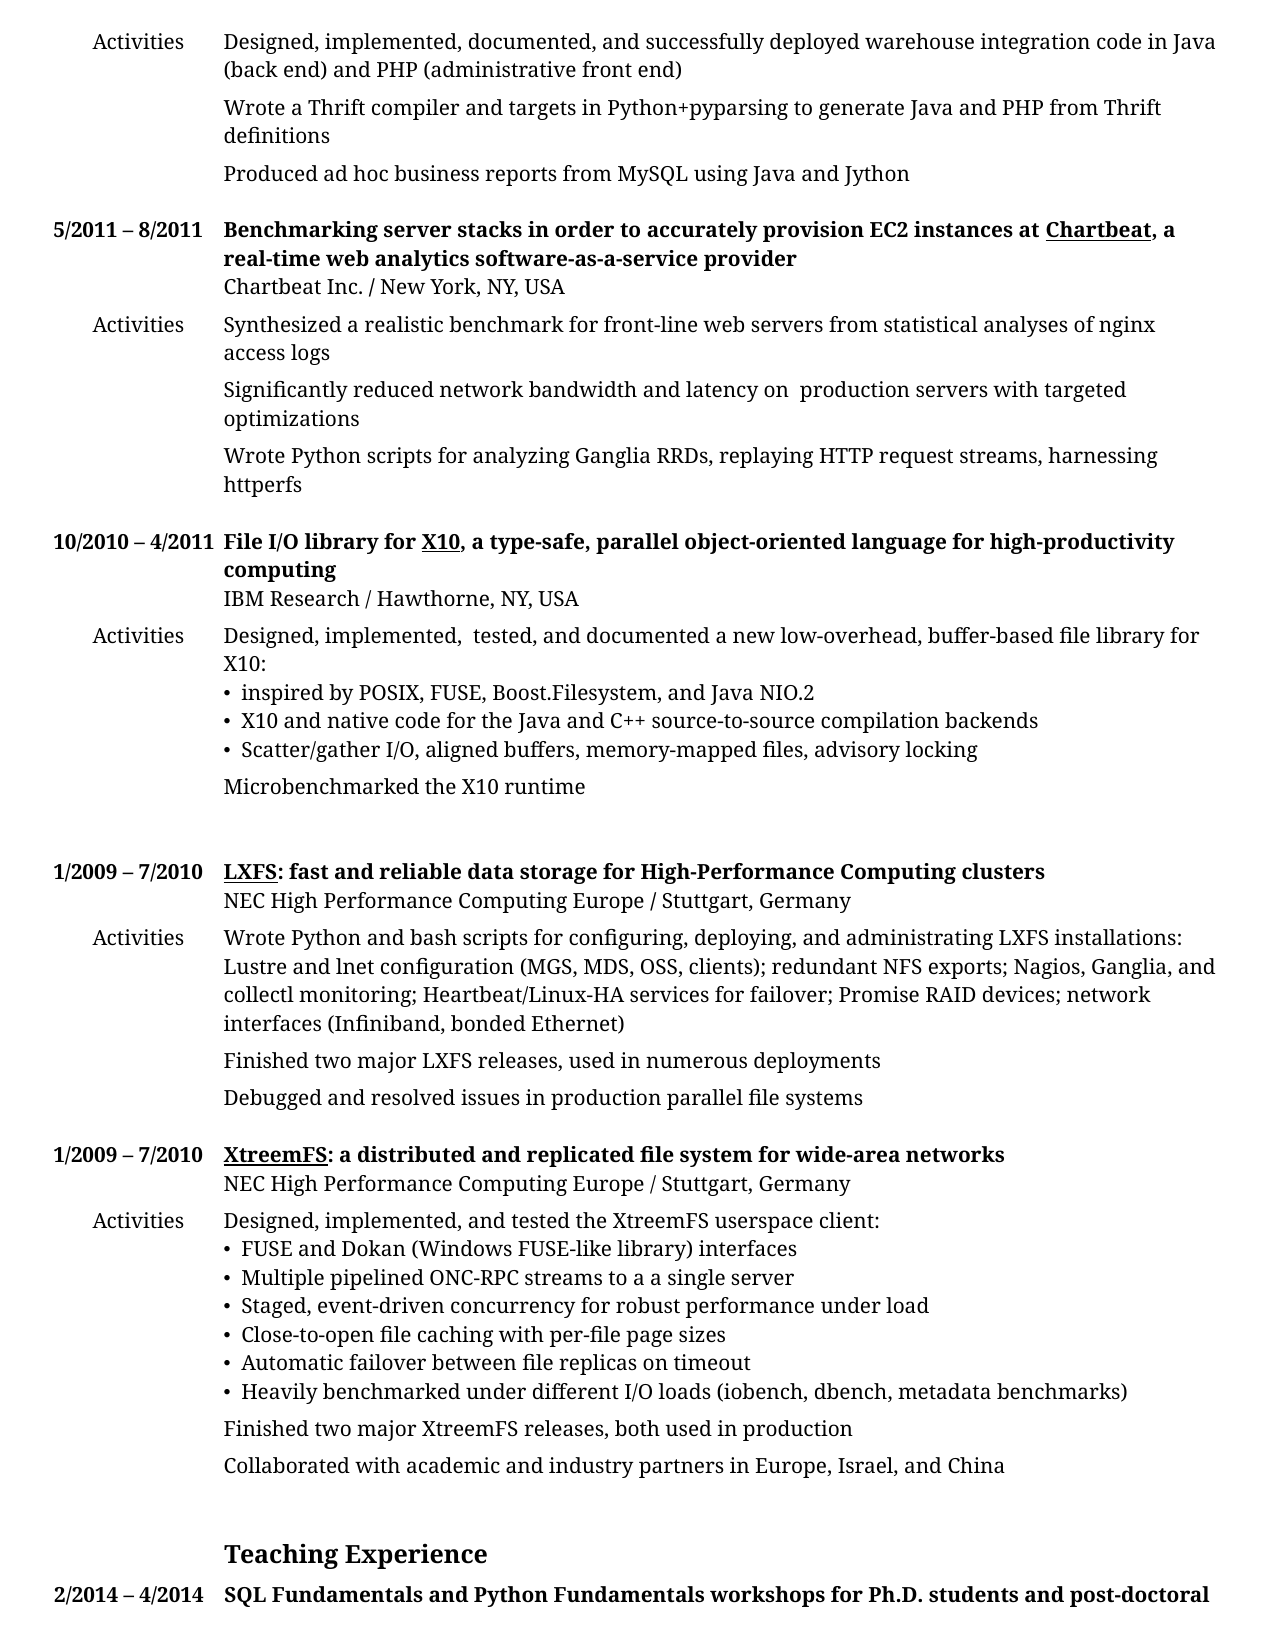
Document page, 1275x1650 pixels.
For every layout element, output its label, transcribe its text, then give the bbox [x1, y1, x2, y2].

table_cell Activities [53, 27, 223, 187]
table_cell [223, 498, 1221, 527]
table_cell Activities [53, 621, 223, 801]
table_cell SQL Fundamentals and Python Fundamentals workshops for Ph.D. students and post-doctoral [224, 1580, 1221, 1608]
table_cell XtreemFS: a distributed and replicated file system for wide-area networks NEC High Performance Computing Europe / Stuttgart, Germany [223, 1140, 1221, 1206]
table_cell File I/O library for X10, a type-safe, parallel object-oriented language for high-productivity computing IBM Research / Hawthorne, NY, USA [223, 527, 1221, 621]
table_cell Activities [53, 310, 223, 498]
table_cell 10/2010 – 4/2011 [53, 527, 223, 621]
table_cell [223, 1112, 1221, 1140]
table_header [54, 1537, 224, 1580]
table_cell Synthesized a realistic benchmark for front-line web servers from statistical analyses of nginx access logs Significantly reduced network bandwidth and latency on production servers with targeted optimizations Wrote Python scripts for analyzing Ganglia RRDs, replaying HTTP request streams, harnessing httperfs [223, 310, 1221, 498]
table_cell Activities [53, 923, 223, 1112]
table_cell [53, 498, 223, 527]
table_cell Benchmarking server stacks in order to accurately provision EC2 instances at Chartbeat, a real-time web analytics software-as-a-service provider Chartbeat Inc. / New York, NY, USA [223, 216, 1221, 310]
table_header Teaching Experience [224, 1537, 1221, 1580]
table_cell Designed, implemented, and tested the XtreemFS userspace client: FUSE and Dokan (Windows FUSE-like library) interfaces Multiple pipelined ONC-RPC streams to a a single server Staged, event-driven concurrency for robust performance under load Close-to-open file caching with per-file page sizes Automatic failover between file replicas on timeout Heavily benchmarked under different I/O loads (iobench, dbench, metadata benchmarks) Finished two major XtreemFS releases, both used in production Collaborated with academic and industry partners in Europe, Israel, and China [223, 1206, 1221, 1480]
table_cell Designed, implemented, tested, and documented a new low-overhead, buffer-based file library for X10: inspired by POSIX, FUSE, Boost.Filesystem, and Java NIO.2 X10 and native code for the Java and C++ source-to-source compilation backends Scatter/gather I/O, aligned buffers, memory-mapped files, advisory locking Microbenchmarked the X10 runtime [223, 621, 1221, 801]
table_cell 1/2009 – 7/2010 [53, 1140, 223, 1206]
table_cell 5/2011 – 8/2011 [53, 216, 223, 310]
table_cell [53, 829, 223, 857]
table_cell [223, 187, 1221, 216]
table_cell 2/2014 – 4/2014 [54, 1580, 224, 1608]
table_cell Activities [53, 1206, 223, 1480]
table_cell [223, 801, 1221, 829]
table_cell Designed, implemented, documented, and successfully deployed warehouse integration code in Java (back end) and PHP (administrative front end) Wrote a Thrift compiler and targets in Python+pyparsing to generate Java and PHP from Thrift definitions Produced ad hoc business reports from MySQL using Java and Jython [223, 27, 1221, 187]
table_cell Wrote Python and bash scripts for configuring, deploying, and administrating LXFS installations: Lustre and lnet configuration (MGS, MDS, OSS, clients); redundant NFS exports; Nagios, Ganglia, and collectl monitoring; Heartbeat/Linux-HA services for failover; Promise RAID devices; network interfaces (Infiniband, bonded Ethernet) Finished two major LXFS releases, used in numerous deployments Debugged and resolved issues in production parallel file systems [223, 923, 1221, 1112]
table_cell [53, 187, 223, 216]
table_cell 1/2009 – 7/2010 [53, 858, 223, 923]
table_cell LXFS: fast and reliable data storage for High-Performance Computing clusters NEC High Performance Computing Europe / Stuttgart, Germany [223, 858, 1221, 923]
table_cell [223, 829, 1221, 857]
table_cell [53, 1112, 223, 1140]
table_cell [53, 801, 223, 829]
